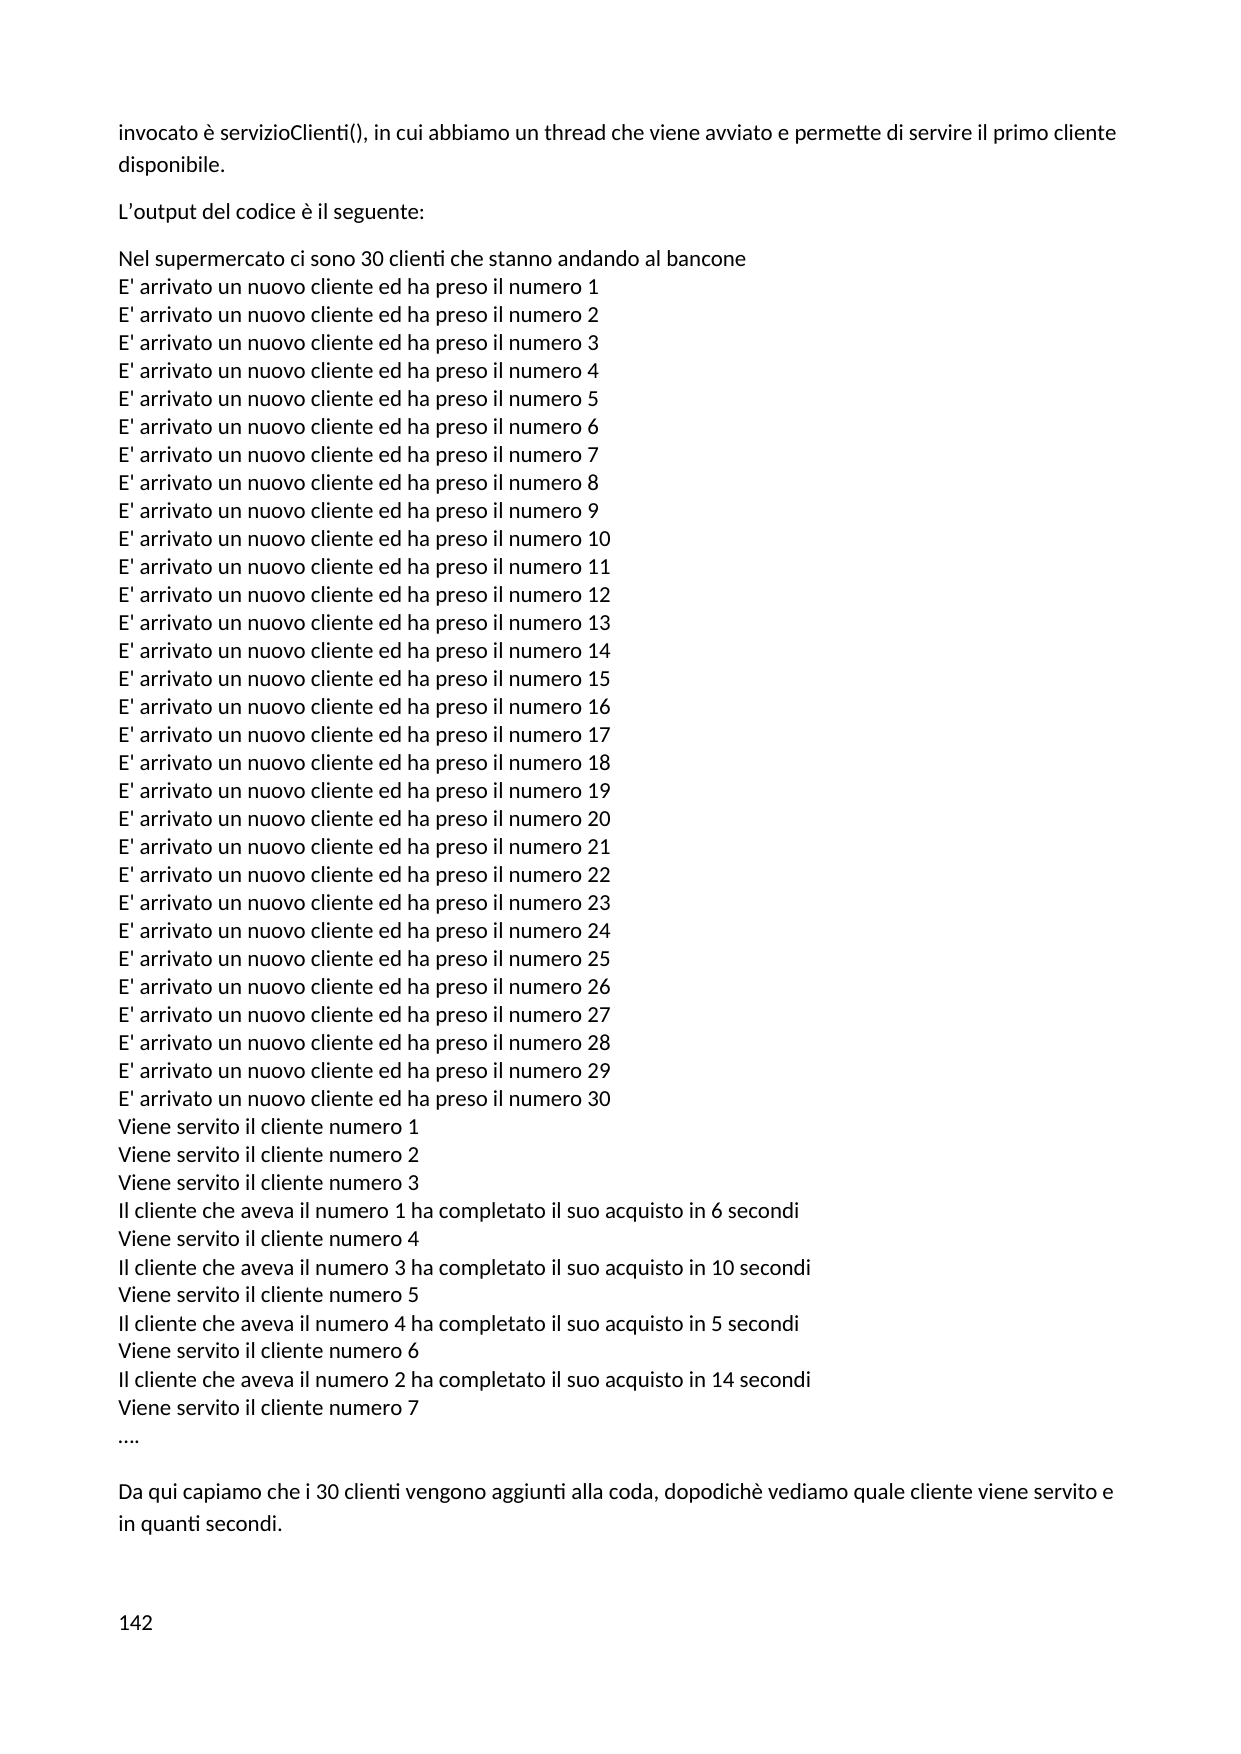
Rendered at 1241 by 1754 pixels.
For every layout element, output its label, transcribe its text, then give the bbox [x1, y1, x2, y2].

text E' arrivato un nuovo cliente ed ha preso il numero 28 [118, 1028, 1122, 1056]
text E' arrivato un nuovo cliente ed ha preso il numero 9 [118, 496, 1122, 524]
text Il cliente che aveva il numero 2 ha completato il suo acquisto in 14 secondi [118, 1365, 1122, 1393]
text E' arrivato un nuovo cliente ed ha preso il numero 22 [118, 860, 1122, 888]
text Viene servito il cliente numero 7 [118, 1393, 1122, 1421]
text E' arrivato un nuovo cliente ed ha preso il numero 12 [118, 580, 1122, 608]
text E' arrivato un nuovo cliente ed ha preso il numero 10 [118, 524, 1122, 552]
text E' arrivato un nuovo cliente ed ha preso il numero 23 [118, 888, 1122, 916]
text Da qui capiamo che i 30 clienti vengono aggiunti alla coda, dopodichè vediamo quale cliente viene servito e in quanti secondi. [118, 1477, 1122, 1537]
text E' arrivato un nuovo cliente ed ha preso il numero 17 [118, 720, 1122, 748]
text E' arrivato un nuovo cliente ed ha preso il numero 26 [118, 972, 1122, 1000]
text Viene servito il cliente numero 3 [118, 1168, 1122, 1197]
text Viene servito il cliente numero 2 [118, 1141, 1122, 1168]
text E' arrivato un nuovo cliente ed ha preso il numero 30 [118, 1084, 1122, 1112]
text E' arrivato un nuovo cliente ed ha preso il numero 16 [118, 692, 1122, 720]
text E' arrivato un nuovo cliente ed ha preso il numero 11 [118, 552, 1122, 580]
text E' arrivato un nuovo cliente ed ha preso il numero 5 [118, 384, 1122, 412]
text E' arrivato un nuovo cliente ed ha preso il numero 3 [118, 328, 1122, 356]
text Nel supermercato ci sono 30 clienti che stanno andando al bancone [118, 244, 1122, 272]
text Viene servito il cliente numero 6 [118, 1337, 1122, 1365]
text E' arrivato un nuovo cliente ed ha preso il numero 6 [118, 412, 1122, 440]
text L’output del codice è il seguente: [118, 197, 1122, 225]
text E' arrivato un nuovo cliente ed ha preso il numero 24 [118, 916, 1122, 944]
text E' arrivato un nuovo cliente ed ha preso il numero 18 [118, 748, 1122, 776]
text …. [118, 1421, 1122, 1449]
text E' arrivato un nuovo cliente ed ha preso il numero 7 [118, 440, 1122, 468]
text Il cliente che aveva il numero 1 ha completato il suo acquisto in 6 secondi [118, 1197, 1122, 1224]
text E' arrivato un nuovo cliente ed ha preso il numero 27 [118, 1000, 1122, 1028]
text Il cliente che aveva il numero 4 ha completato il suo acquisto in 5 secondi [118, 1309, 1122, 1337]
text E' arrivato un nuovo cliente ed ha preso il numero 29 [118, 1056, 1122, 1084]
text E' arrivato un nuovo cliente ed ha preso il numero 20 [118, 804, 1122, 832]
text E' arrivato un nuovo cliente ed ha preso il numero 13 [118, 608, 1122, 636]
text E' arrivato un nuovo cliente ed ha preso il numero 15 [118, 664, 1122, 692]
text Viene servito il cliente numero 4 [118, 1224, 1122, 1253]
text E' arrivato un nuovo cliente ed ha preso il numero 1 [118, 272, 1122, 300]
text Viene servito il cliente numero 1 [118, 1112, 1122, 1141]
text E' arrivato un nuovo cliente ed ha preso il numero 19 [118, 776, 1122, 804]
text E' arrivato un nuovo cliente ed ha preso il numero 4 [118, 356, 1122, 384]
text E' arrivato un nuovo cliente ed ha preso il numero 21 [118, 832, 1122, 860]
text invocato è servizioClienti(), in cui abbiamo un thread che viene avviato e permette di servire il primo cliente disponibile. [118, 118, 1122, 178]
text Viene servito il cliente numero 5 [118, 1281, 1122, 1309]
text E' arrivato un nuovo cliente ed ha preso il numero 2 [118, 300, 1122, 328]
text E' arrivato un nuovo cliente ed ha preso il numero 25 [118, 944, 1122, 972]
text Il cliente che aveva il numero 3 ha completato il suo acquisto in 10 secondi [118, 1253, 1122, 1281]
text E' arrivato un nuovo cliente ed ha preso il numero 8 [118, 468, 1122, 496]
text E' arrivato un nuovo cliente ed ha preso il numero 14 [118, 636, 1122, 664]
